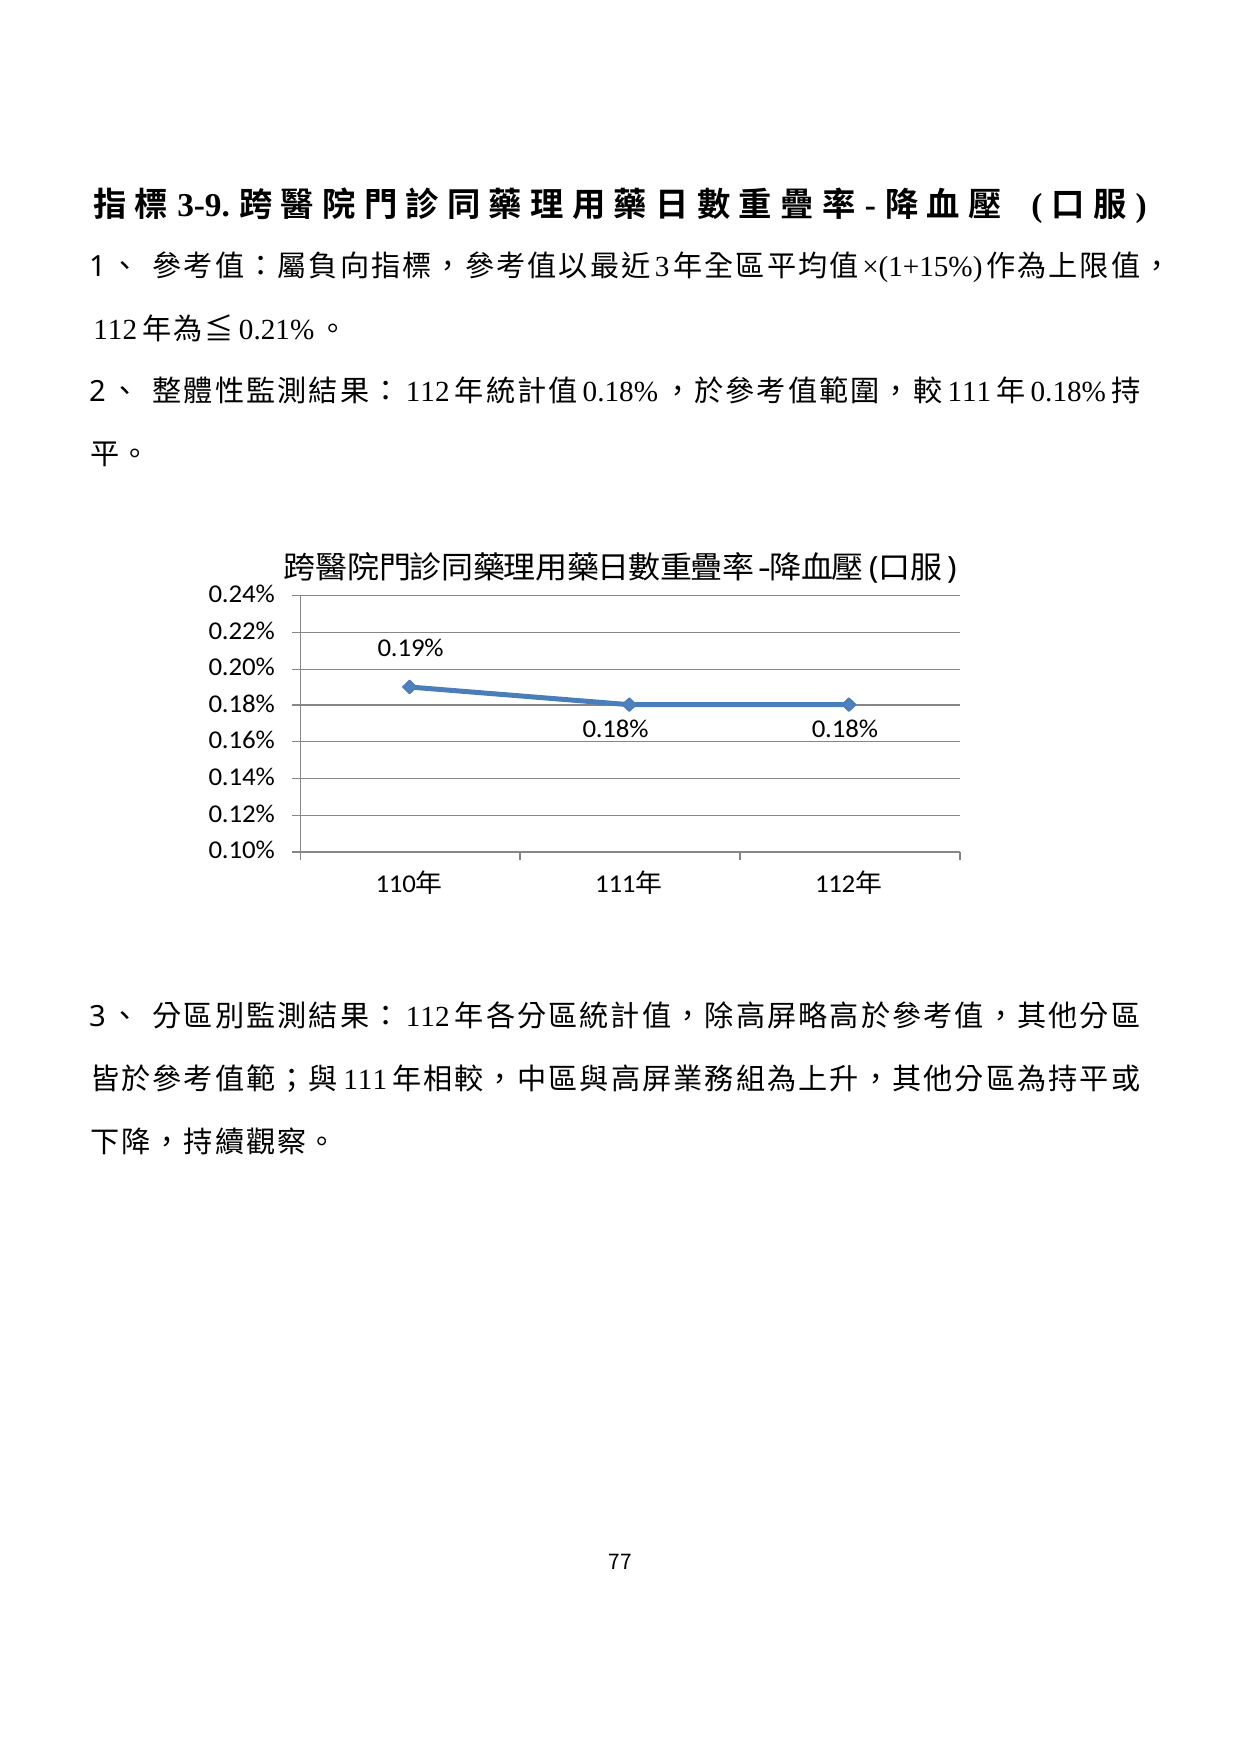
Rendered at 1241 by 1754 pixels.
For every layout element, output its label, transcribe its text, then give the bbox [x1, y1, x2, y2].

list 整體性監測結果：112年統計值0.18%，於參考值範圍，較111年0.18%持平。 [89, 348, 1145, 473]
list 分區別監測結果：112年各分區統計值，除高屏略高於參考值，其他分區皆於參考值範；與111年相較，中區與高屏業務組為上升，其他分區為持平或下降，持續觀察。 [89, 973, 1145, 1160]
subtitle 指標3-9.跨醫院門診同藥理用藥日數重疊率-降血壓 (口服) [89, 160, 1151, 223]
list 參考值：屬負向指標，參考值以最近3年全區平均值×(1+15%)作為上限值，112年為≦0.21%。 [89, 223, 1145, 348]
